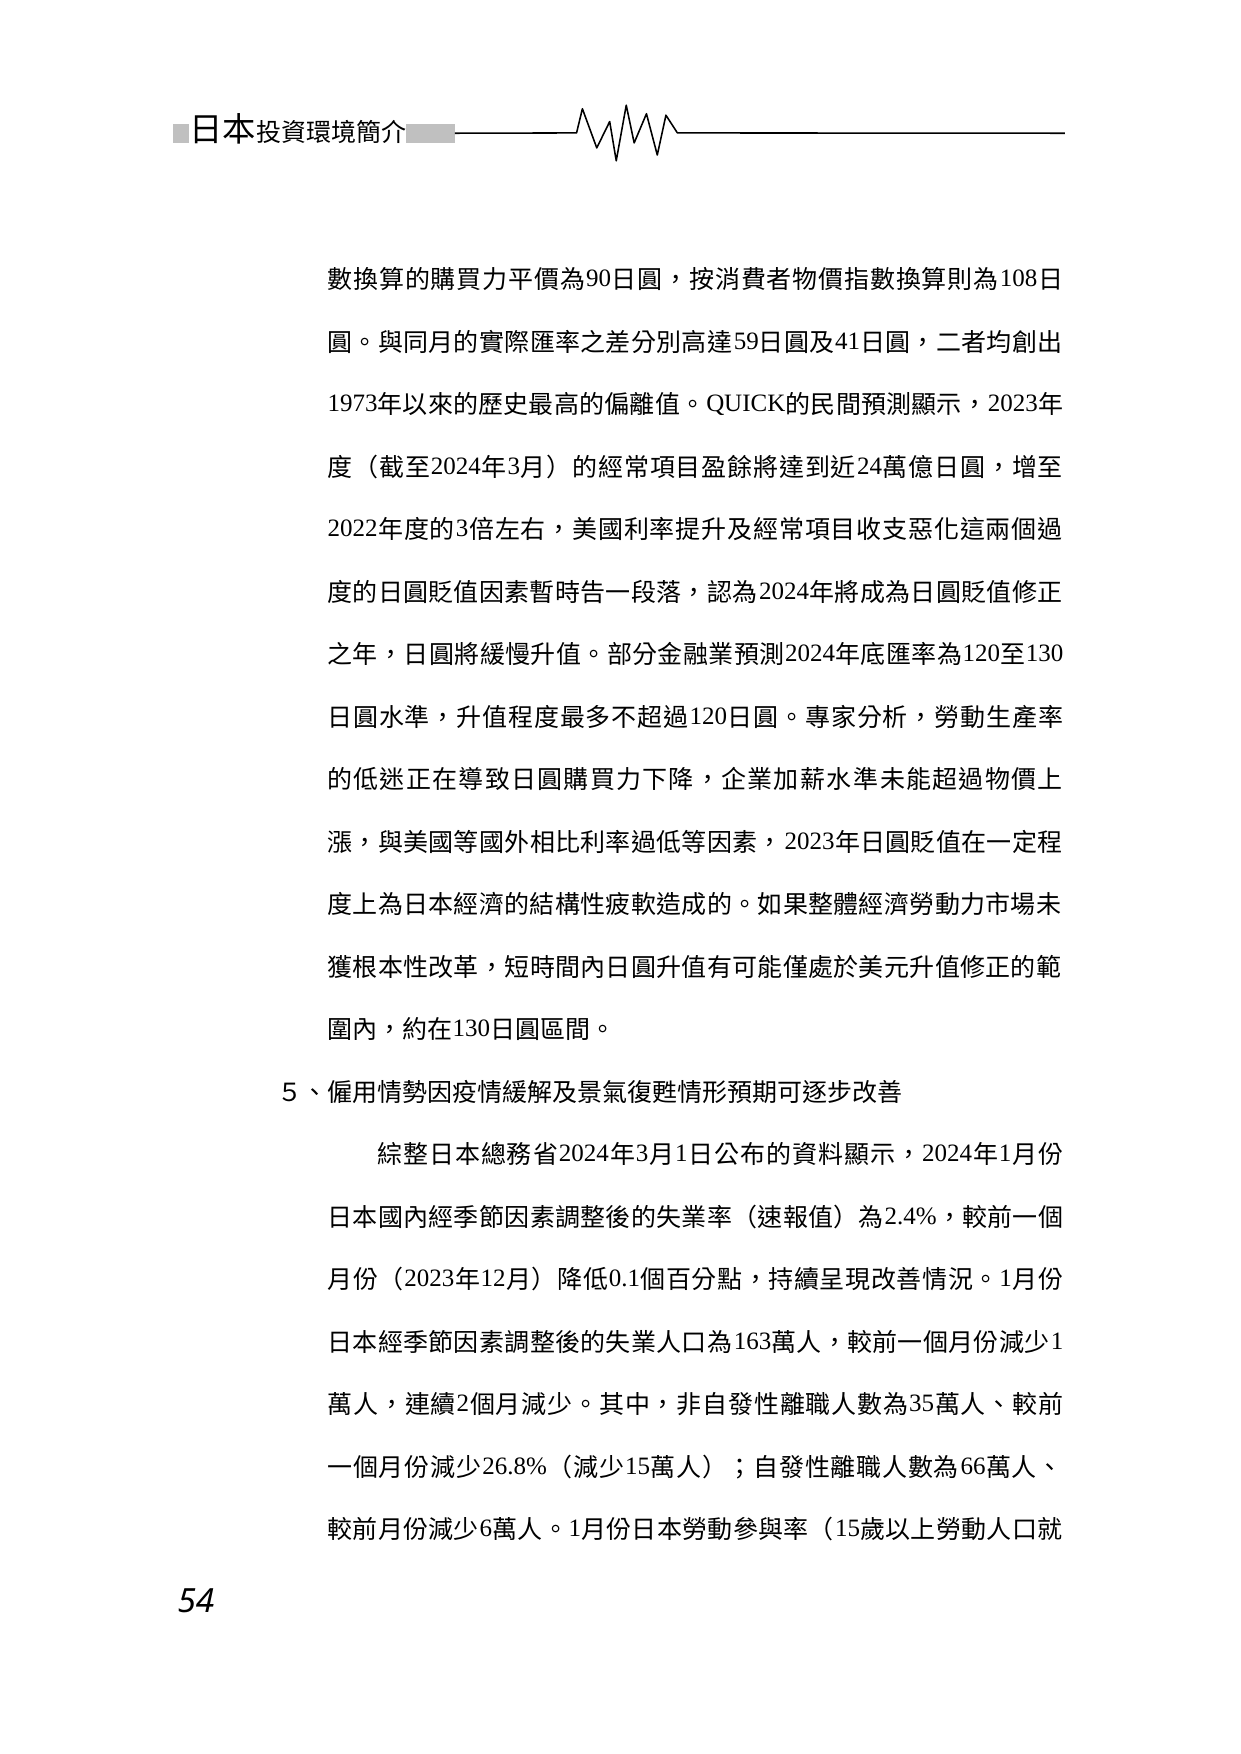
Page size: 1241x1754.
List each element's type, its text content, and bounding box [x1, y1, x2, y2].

text ５、僱用情勢因疫情緩解及景氣復甦情形預期可逐步改善 [277, 1049, 1063, 1111]
text 數換算的購買力平價為90日圓，按消費者物價指數換算則為108日圓。與同月的實際匯率之差分別高達59日圓及41日圓，二者均創出1973年以來的歷史最高的偏離值。QUICK的民間預測顯示，2023年度（截至2024年3月）的經常項目盈餘將達到近24萬億日圓，增至2022年度的3倍左右，美國利率提升及經常項目收支惡化這兩個過度的日圓貶值因素暫時告一段落，認為2024年將成為日圓貶值修正之年，日圓將緩慢升值。部分金融業預測2024年底匯率為120至130日圓水準，升值程度最多不超過120日圓。專家分析，勞動生產率的低迷正在導致日圓購買力下降，企業加薪水準未能超過物價上漲，與美國等國外相比利率過低等因素，2023年日圓貶值在一定程度上為日本經濟的結構性疲軟造成的。如果整體經濟勞動力市場未獲根本性改革，短時間內日圓升值有可能僅處於美元升值修正的範圍內，約在130日圓區間。 [327, 236, 1063, 1049]
text 綜整日本總務省2024年3月1日公布的資料顯示，2024年1月份日本國內經季節因素調整後的失業率（速報值）為2.4%，較前一個月份（2023年12月）降低0.1個百分點，持續呈現改善情況。1月份日本經季節因素調整後的失業人口為163萬人，較前一個月份減少1萬人，連續2個月減少。其中，非自發性離職人數為35萬人、較前一個月份減少26.8%（減少15萬人）；自發性離職人數為66萬人、較前月份減少6萬人。1月份日本勞動參與率（15歲以上勞動人口就 [327, 1111, 1063, 1549]
